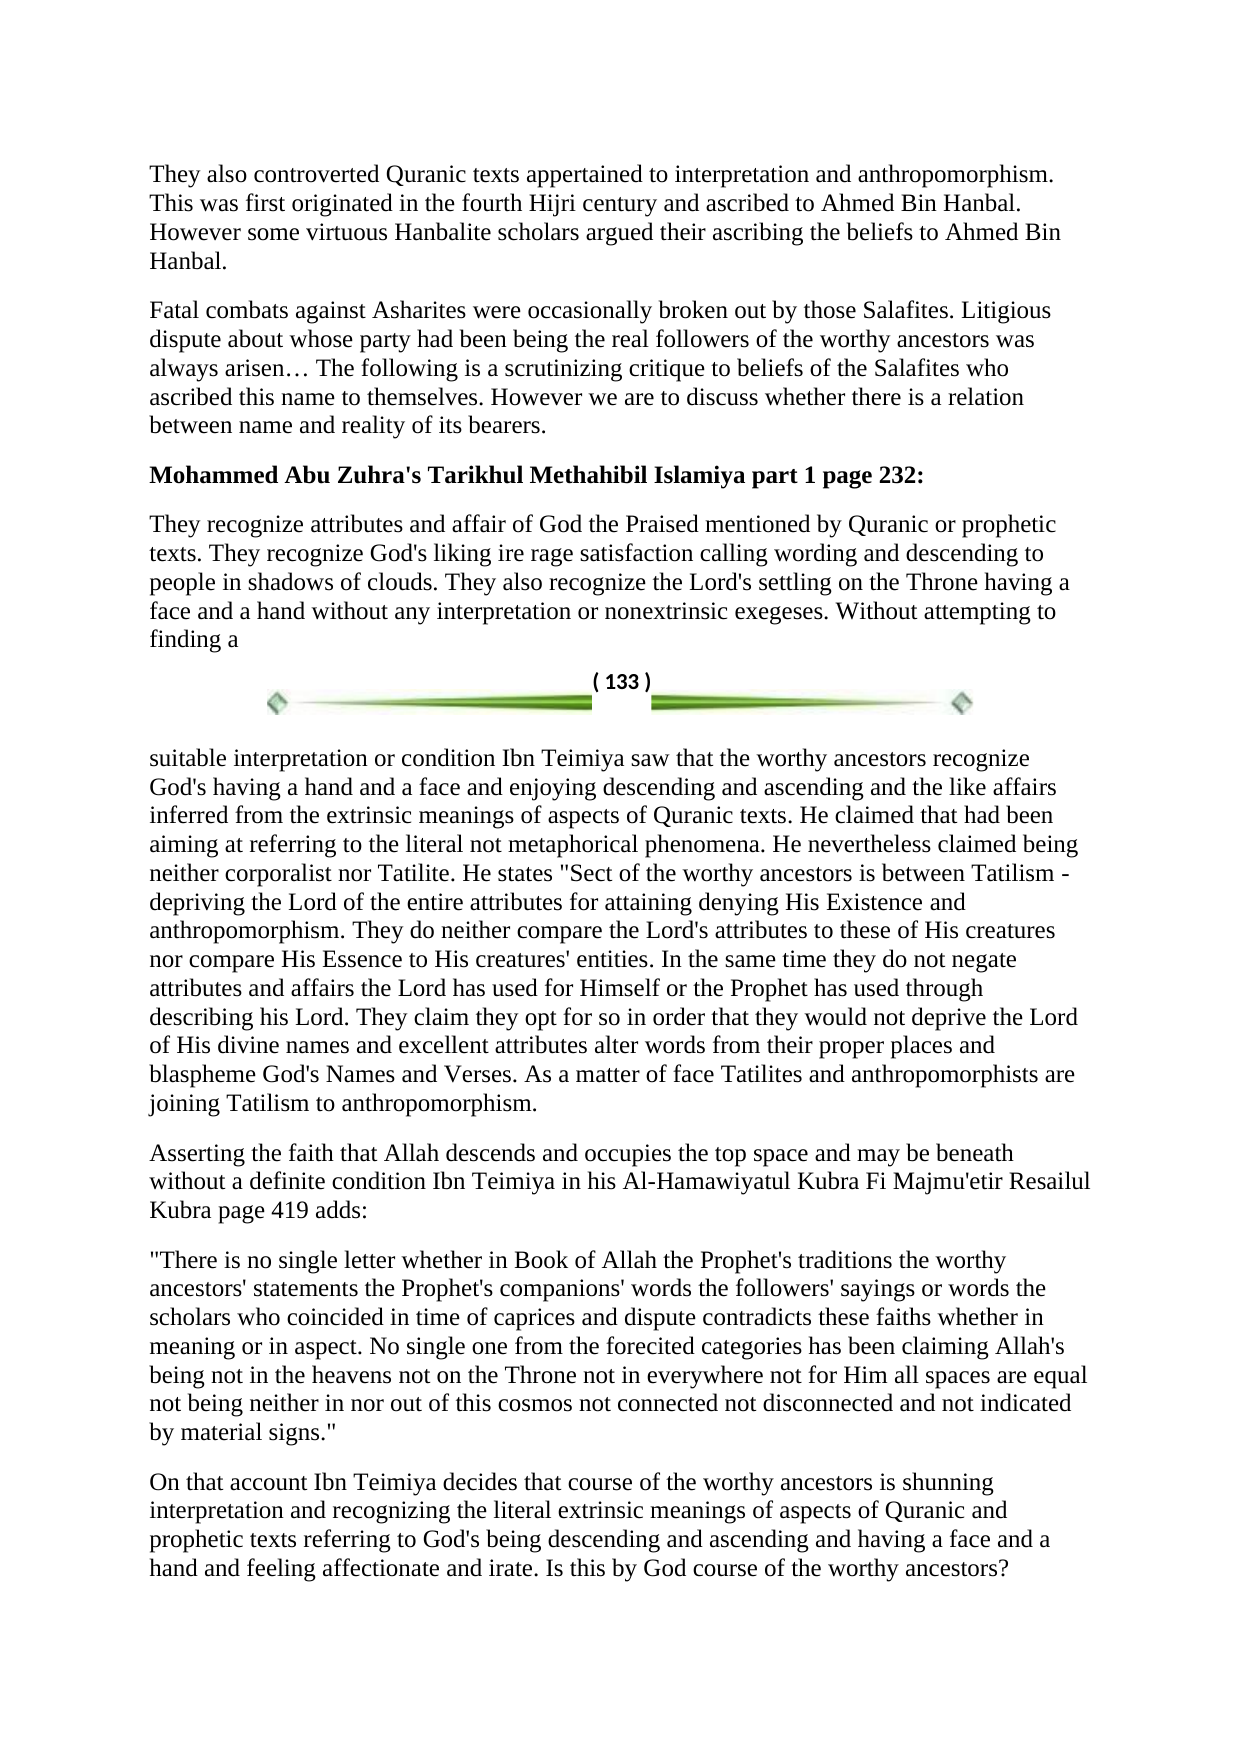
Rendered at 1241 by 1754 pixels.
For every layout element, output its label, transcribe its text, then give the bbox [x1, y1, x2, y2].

table_header They also controverted Quranic texts appertained to interpretation and anthropomorphism. This was first originated in the fourth Hijri century and ascribed to Ahmed Bin Hanbal. However some virtuous Hanbalite scholars argued their ascribing the beliefs to Ahmed Bin Hanbal. Fatal combats against Asharites were occasionally broken out by those Salafites. Litigious dispute about whose party had been being the real followers of the worthy ancestors was always arisen… The following is a scrutinizing critique to beliefs of the Salafites who ascribed this name to themselves. However we are to discuss whether there is a relation between name and reality of its bearers. Mohammed Abu Zuhra's Tarikhul Methahibil Islamiya part 1 page 232: They recognize attributes and affair of God the Praised mentioned by Quranic or prophetic texts. They recognize God's liking ire rage satisfaction calling wording and descending to people in shadows of clouds. They also recognize the Lord's settling on the Throne having a face and a hand without any interpretation or non­extrinsic exegeses. Without attempting to finding a [148, 148, 1093, 665]
table_header ( 133 ) suitable interpretation or condition Ibn Teimiya saw that the worthy ancestors recognize God's having a hand and a face and enjoying descending and ascending and the like affairs inferred from the extrinsic meanings of aspects of Quranic texts. He claimed that had been aiming at referring to the literal not metaphorical phenomena. He nevertheless claimed being neither corporalist nor Tatilite. He states "Sect of the worthy ancestors is between Tatilism ­depriving the Lord of the entire attributes for attaining denying His Existence­ and anthropomorphism. They do neither compare the Lord's attributes to these of His creatures nor compare His Essence to His creatures' entities. In the same time they do not negate attributes and affairs the Lord has used for Himself or the Prophet has used through describing his Lord. They claim they opt for so in order that they would not deprive the Lord of His divine names and excellent attributes alter words from their proper places and blaspheme God's Names and Verses. As a matter of face Tatilites and anthropomorphists are joining Tatilism to anthropomorphism. Asserting the faith that Allah descends and occupies the top space and may be beneath without a definite condition Ibn Teimiya in his Al-­Hamawiyatul Kubra Fi Majmu'etir Resailul Kubra page 419 adds: "There is no single letter whether in Book of Allah the Prophet's traditions the worthy ancestors' statements the Prophet's companions' words the followers' sayings or words the scholars who coincided in time of caprices and dispute contradicts these faiths whether in meaning or in aspect. No single one from the forecited categories has been claiming Allah's being not in the heavens not on the Throne not in everywhere not for Him all spaces are equal not being neither in nor out of this cosmos not connected not disconnected and not indicated by material signs." On that account Ibn Teimiya decides that course of the worthy ancestors is shunning interpretation and recognizing the literal extrinsic meanings of aspects of Quranic and prophetic texts referring to God's being descending and ascending and having a face and a hand and feeling affectionate and irate. Is this by God course of the worthy ancestors? [148, 665, 1093, 1594]
